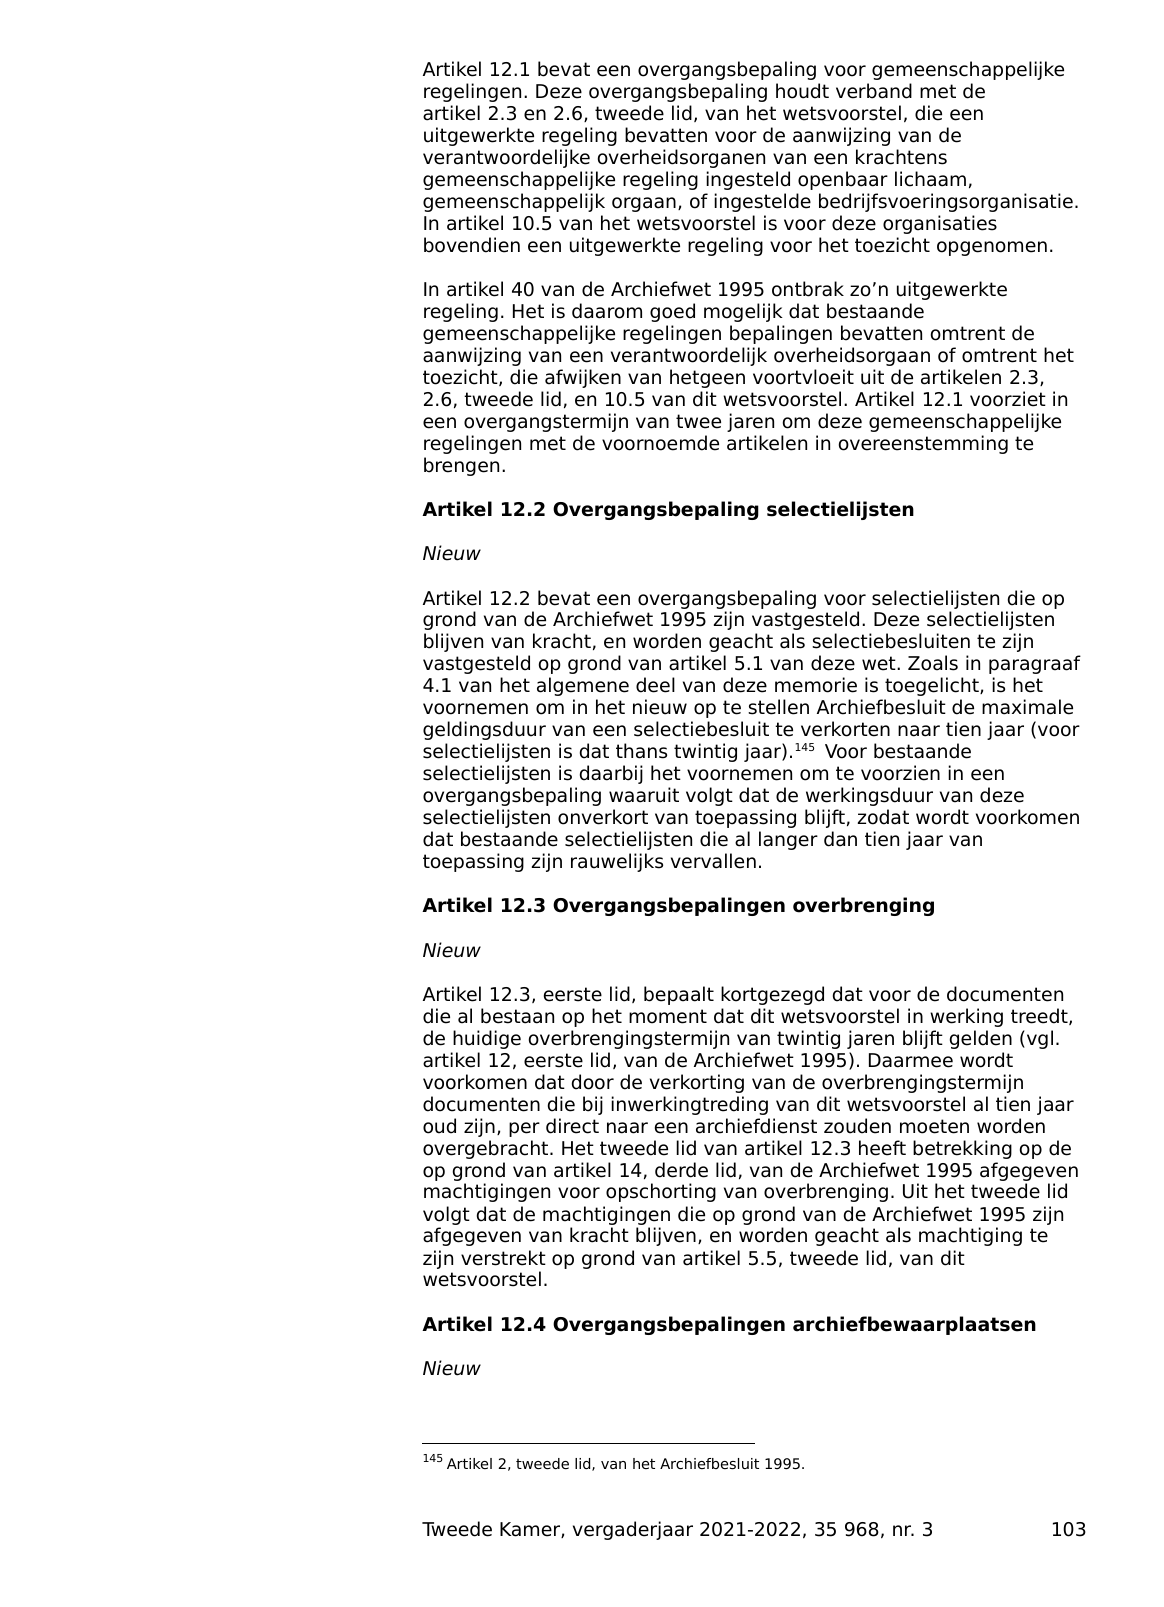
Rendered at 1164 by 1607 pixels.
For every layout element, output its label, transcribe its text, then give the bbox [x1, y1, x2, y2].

text Artikel 2, tweede lid, van het Archiefbesluit 1995. [422, 1452, 1087, 1474]
text Nieuw [422, 543, 1087, 565]
subtitle Artikel 12.4 Overgangsbepalingen archiefbewaarplaatsen [422, 1313, 1087, 1336]
text Nieuw [422, 939, 1087, 961]
subtitle Artikel 12.2 Overgangsbepaling selectielijsten [422, 499, 1087, 521]
text Nieuw [422, 1358, 1087, 1380]
text Artikel 12.1 bevat een overgangsbepaling voor gemeenschappelijke regelingen. Deze overgangsbepaling houdt verband met de artikel 2.3 en 2.6, tweede lid, van het wetsvoorstel, die een uitgewerkte regeling bevatten voor de aanwijzing van de verantwoordelijke overheidsorganen van een krachtens gemeenschappelijke regeling ingesteld openbaar lichaam, gemeenschappelijk orgaan, of ingestelde bedrijfsvoeringsorganisatie. In artikel 10.5 van het wetsvoorstel is voor deze organisaties bovendien een uitgewerkte regeling voor het toezicht opgenomen. [422, 59, 1087, 257]
text Artikel 12.2 bevat een overgangsbepaling voor selectielijsten die op grond van de Archiefwet 1995 zijn vastgesteld. Deze selectielijsten blijven van kracht, en worden geacht als selectiebesluiten te zijn vastgesteld op grond van artikel 5.1 van deze wet. Zoals in paragraaf 4.1 van het algemene deel van deze memorie is toegelicht, is het voornemen om in het nieuw op te stellen Archiefbesluit de maximale geldingsduur van een selectiebesluit te verkorten naar tien jaar (voor selectielijsten is dat thans twintig jaar). Voor bestaande selectielijsten is daarbij het voornemen om te voorzien in een overgangsbepaling waaruit volgt dat de werkingsduur van deze selectielijsten onverkort van toepassing blijft, zodat wordt voorkomen dat bestaande selectielijsten die al langer dan tien jaar van toepassing zijn rauwelijks vervallen. [422, 587, 1087, 873]
text In artikel 40 van de Archiefwet 1995 ontbrak zo’n uitgewerkte regeling. Het is daarom goed mogelijk dat bestaande gemeenschappelijke regelingen bepalingen bevatten omtrent de aanwijzing van een verantwoordelijk overheidsorgaan of omtrent het toezicht, die afwijken van hetgeen voortvloeit uit de artikelen 2.3, 2.6, tweede lid, en 10.5 van dit wetsvoorstel. Artikel 12.1 voorziet in een overgangstermijn van twee jaren om deze gemeenschappelijke regelingen met de voornoemde artikelen in overeenstemming te brengen. [422, 279, 1087, 477]
text Artikel 12.3, eerste lid, bepaalt kortgezegd dat voor de documenten die al bestaan op het moment dat dit wetsvoorstel in werking treedt, de huidige overbrengingstermijn van twintig jaren blijft gelden (vgl. artikel 12, eerste lid, van de Archiefwet 1995). Daarmee wordt voorkomen dat door de verkorting van de overbrengingstermijn documenten die bij inwerkingtreding van dit wetsvoorstel al tien jaar oud zijn, per direct naar een archiefdienst zouden moeten worden overgebracht. Het tweede lid van artikel 12.3 heeft betrekking op de op grond van artikel 14, derde lid, van de Archiefwet 1995 afgegeven machtigingen voor opschorting van overbrenging. Uit het tweede lid volgt dat de machtigingen die op grond van de Archiefwet 1995 zijn afgegeven van kracht blijven, en worden geacht als machtiging te zijn verstrekt op grond van artikel 5.5, tweede lid, van dit wetsvoorstel. [422, 984, 1087, 1291]
subtitle Artikel 12.3 Overgangsbepalingen overbrenging [422, 895, 1087, 917]
